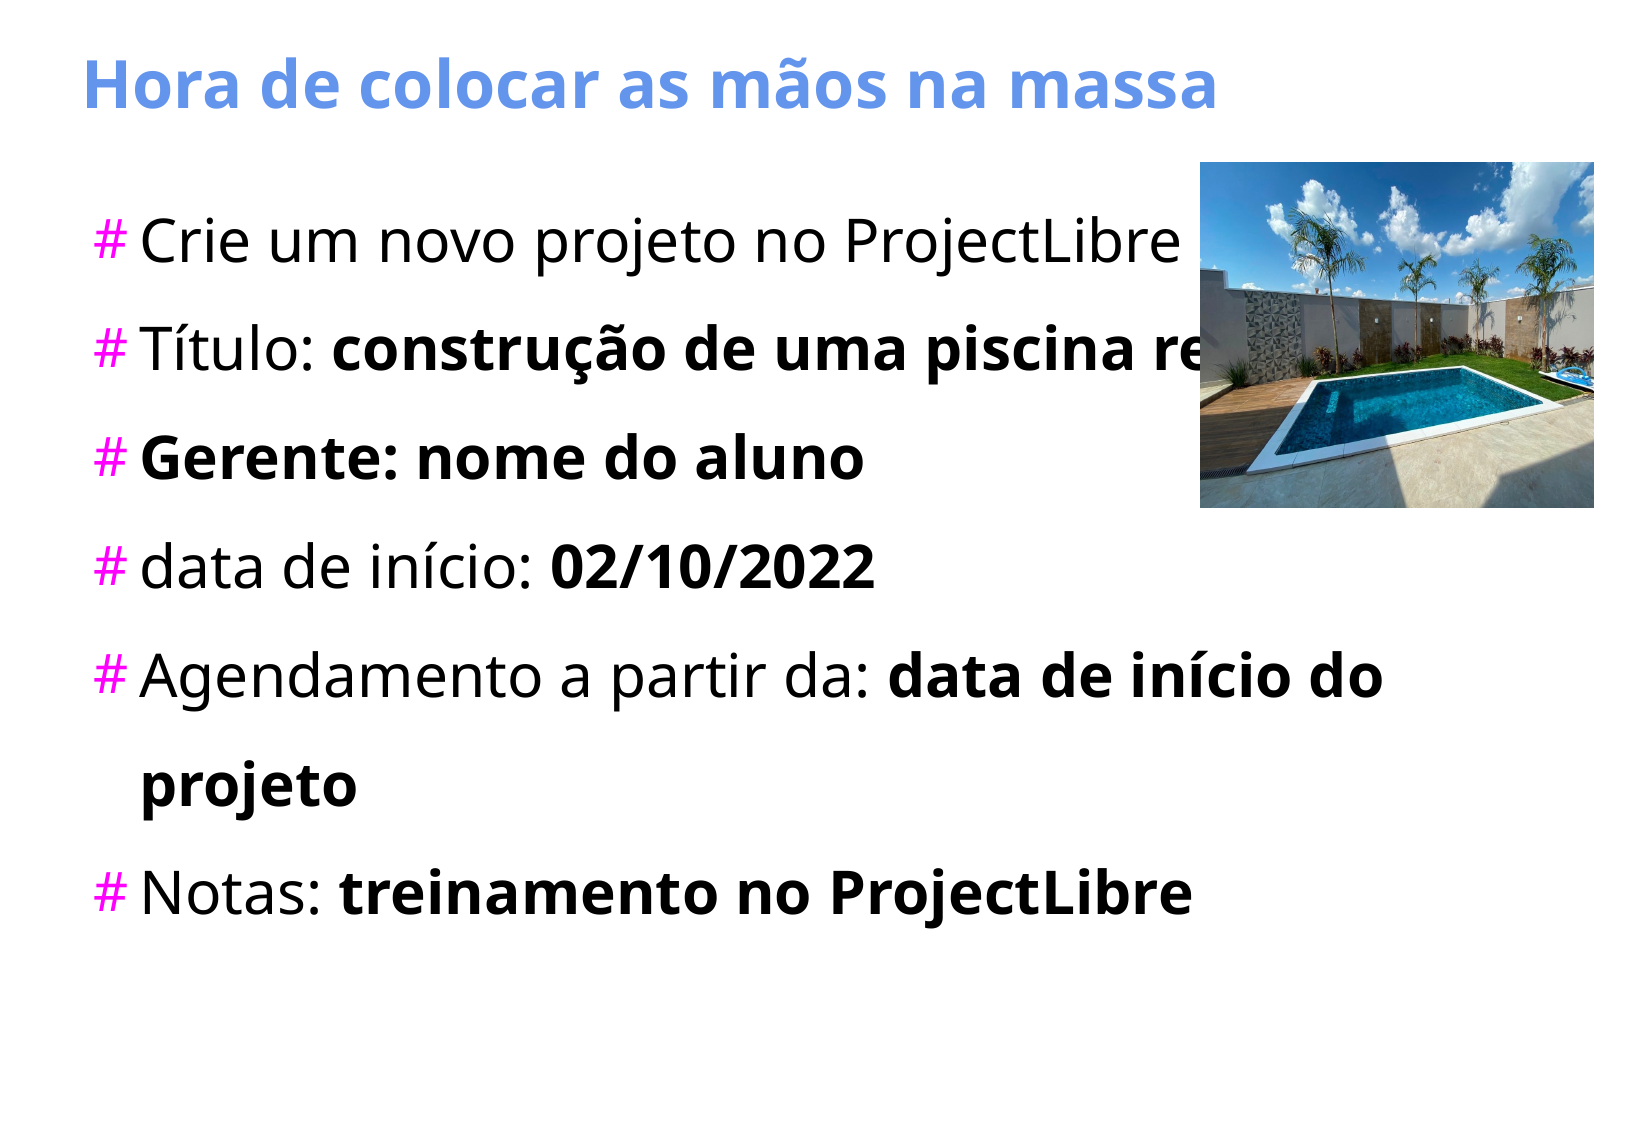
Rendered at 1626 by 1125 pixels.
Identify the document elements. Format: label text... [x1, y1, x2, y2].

picture [1200, 162, 1594, 508]
title Hora de colocar as mãos na massa [81, 41, 1544, 122]
list Crie um novo projeto no ProjectLibre Título: construção de uma piscina residencial Gerente: nome do aluno data de início: 02/10/2022 Agendamento a partir da: data de início do projeto Notas: treinamento no ProjectLibre [81, 165, 1544, 1016]
